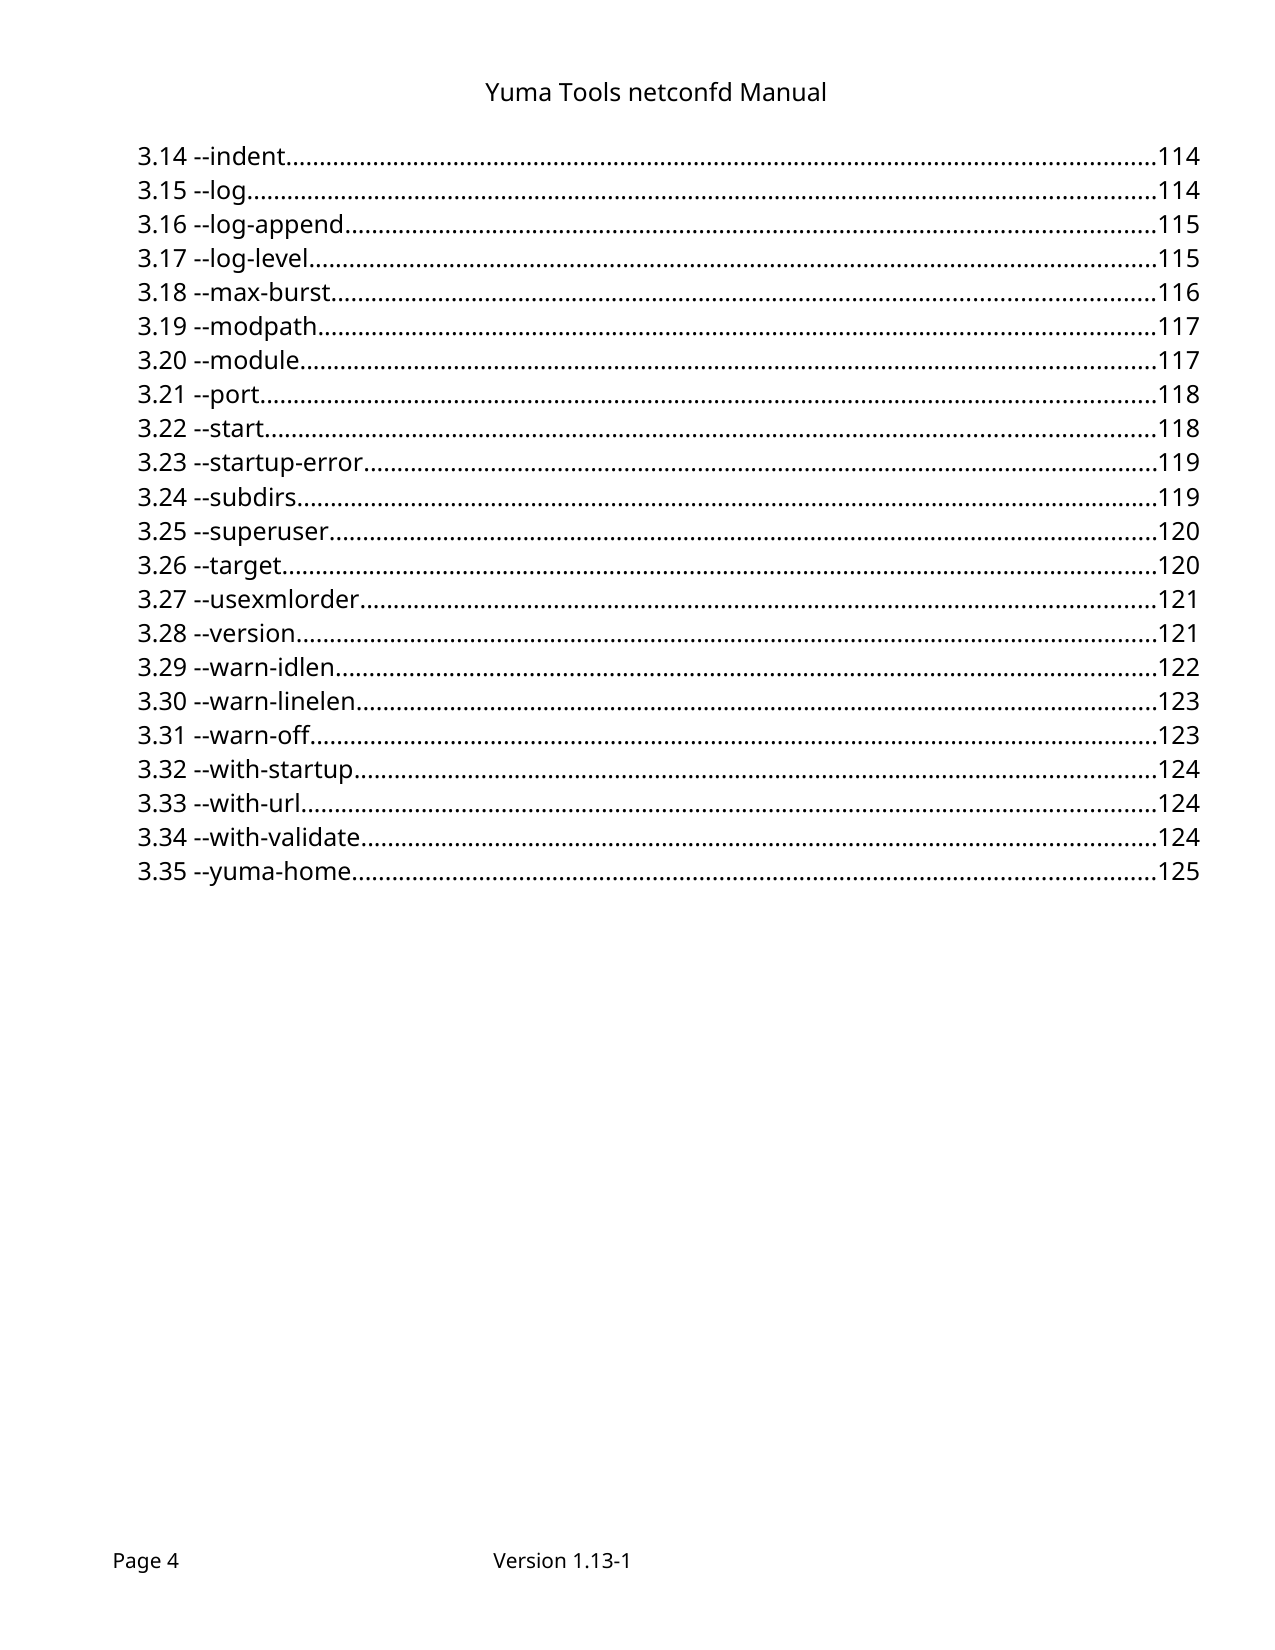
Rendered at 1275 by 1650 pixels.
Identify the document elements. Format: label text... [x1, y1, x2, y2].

text 3.35 --yuma-home 125 [137, 854, 1200, 888]
text 3.27 --usexmlorder 121 [137, 581, 1200, 615]
text 3.28 --version 121 [137, 615, 1200, 649]
text 3.18 --max-burst 116 [137, 275, 1200, 309]
text 3.14 --indent 114 [137, 138, 1200, 173]
text 3.24 --subdirs 119 [137, 479, 1200, 513]
text 3.15 --log 114 [137, 173, 1200, 207]
text 3.21 --port 118 [137, 377, 1200, 411]
text 3.17 --log-level 115 [137, 241, 1200, 275]
text 3.16 --log-append 115 [137, 207, 1200, 241]
text 3.22 --start 118 [137, 411, 1200, 445]
text 3.33 --with-url 124 [137, 786, 1200, 820]
text 3.25 --superuser 120 [137, 513, 1200, 547]
text 3.26 --target 120 [137, 547, 1200, 581]
text 3.19 --modpath 117 [137, 309, 1200, 343]
text 3.29 --warn-idlen 122 [137, 649, 1200, 683]
text 3.34 --with-validate 124 [137, 820, 1200, 854]
text 3.30 --warn-linelen 123 [137, 683, 1200, 718]
text 3.31 --warn-off 123 [137, 718, 1200, 752]
text 3.32 --with-startup 124 [137, 752, 1200, 786]
text 3.20 --module 117 [137, 343, 1200, 377]
text 3.23 --startup-error 119 [137, 445, 1200, 479]
